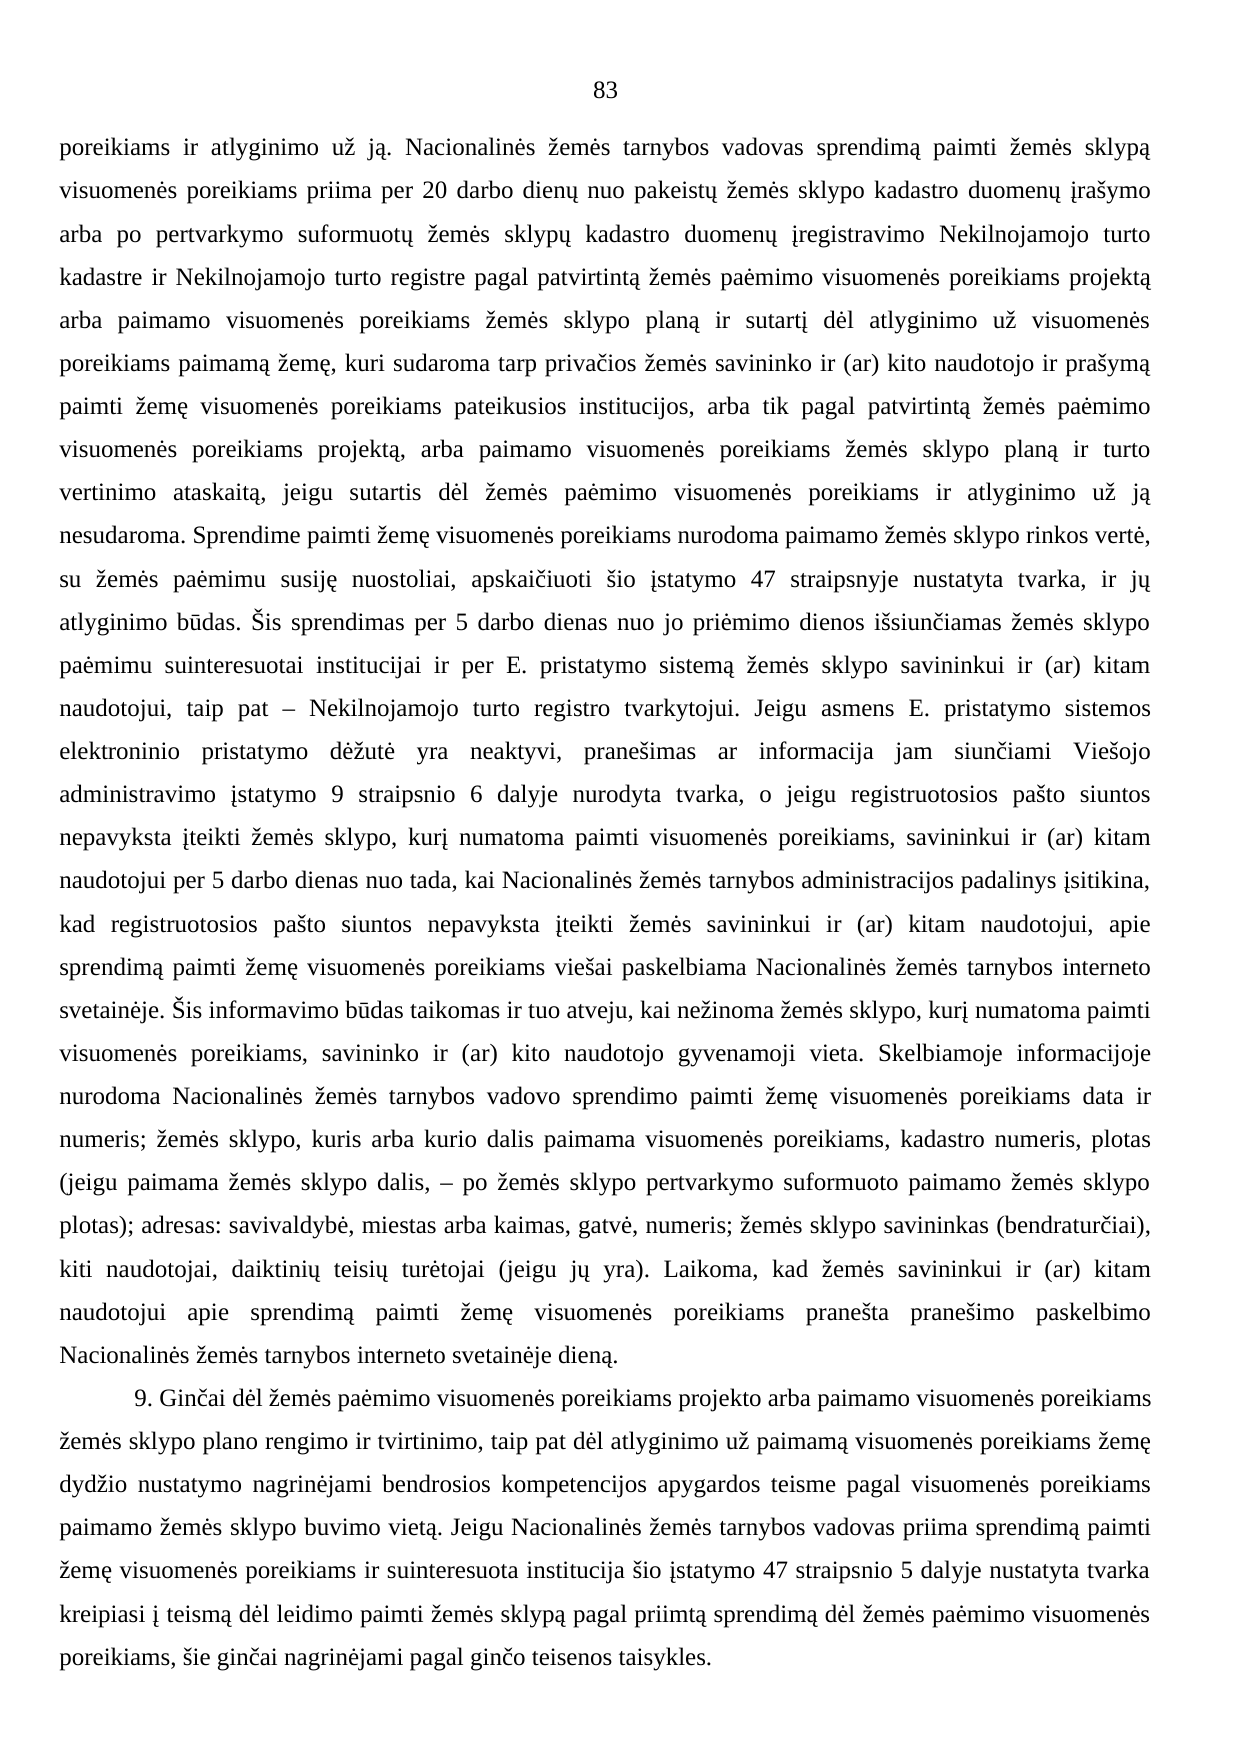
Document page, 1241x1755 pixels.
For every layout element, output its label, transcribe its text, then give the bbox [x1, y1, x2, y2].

text poreikiams ir atlyginimo už ją. Nacionalinės žemės tarnybos vadovas sprendimą paimti žemės sklypą visuomenės poreikiams priima per 20 darbo dienų nuo pakeistų žemės sklypo kadastro duomenų įrašymo arba po pertvarkymo suformuotų žemės sklypų kadastro duomenų įregistravimo Nekilnojamojo turto kadastre ir Nekilnojamojo turto registre pagal patvirtintą žemės paėmimo visuomenės poreikiams projektą arba paimamo visuomenės poreikiams žemės sklypo planą ir sutartį dėl atlyginimo už visuomenės poreikiams paimamą žemę, kuri sudaroma tarp privačios žemės savininko ir (ar) kito naudotojo ir prašymą paimti žemę visuomenės poreikiams pateikusios institucijos, arba tik pagal patvirtintą žemės paėmimo visuomenės poreikiams projektą, arba paimamo visuomenės poreikiams žemės sklypo planą ir turto vertinimo ataskaitą, jeigu sutartis dėl žemės paėmimo visuomenės poreikiams ir atlyginimo už ją nesudaroma. Sprendime paimti žemę visuomenės poreikiams nurodoma paimamo žemės sklypo rinkos vertė, su žemės paėmimu susiję nuostoliai, apskaičiuoti šio įstatymo 47 straipsnyje nustatyta tvarka, ir jų atlyginimo būdas. Šis sprendimas per 5 darbo dienas nuo jo priėmimo dienos išsiunčiamas žemės sklypo paėmimu suinteresuotai institucijai ir per E. pristatymo sistemą žemės sklypo savininkui ir (ar) kitam naudotojui, taip pat – Nekilnojamojo turto registro tvarkytojui. Jeigu asmens E. pristatymo sistemos elektroninio pristatymo dėžutė yra neaktyvi, pranešimas ar informacija jam siunčiami Viešojo administravimo įstatymo 9 straipsnio 6 dalyje nurodyta tvarka, o jeigu registruotosios pašto siuntos nepavyksta įteikti žemės sklypo, kurį numatoma paimti visuomenės poreikiams, savininkui ir (ar) kitam naudotojui per 5 darbo dienas nuo tada, kai Nacionalinės žemės tarnybos administracijos padalinys įsitikina, kad registruotosios pašto siuntos nepavyksta įteikti žemės savininkui ir (ar) kitam naudotojui, apie sprendimą paimti žemę visuomenės poreikiams viešai paskelbiama Nacionalinės žemės tarnybos interneto svetainėje. Šis informavimo būdas taikomas ir tuo atveju, kai nežinoma žemės sklypo, kurį numatoma paimti visuomenės poreikiams, savininko ir (ar) kito naudotojo gyvenamoji vieta. Skelbiamoje informacijoje nurodoma Nacionalinės žemės tarnybos vadovo sprendimo paimti žemę visuomenės poreikiams data ir numeris; žemės sklypo, kuris arba kurio dalis paimama visuomenės poreikiams, kadastro numeris, plotas (jeigu paimama žemės sklypo dalis, – po žemės sklypo pertvarkymo suformuoto paimamo žemės sklypo plotas); adresas: savivaldybė, miestas arba kaimas, gatvė, numeris; žemės sklypo savininkas (bendraturčiai), kiti naudotojai, daiktinių teisių turėtojai (jeigu jų yra). Laikoma, kad žemės savininkui ir (ar) kitam naudotojui apie sprendimą paimti žemę visuomenės poreikiams pranešta pranešimo paskelbimo Nacionalinės žemės tarnybos interneto svetainėje dieną. [59, 132, 1152, 1369]
text 9. Ginčai dėl žemės paėmimo visuomenės poreikiams projekto arba paimamo visuomenės poreikiams žemės sklypo plano rengimo ir tvirtinimo, taip pat dėl atlyginimo už paimamą visuomenės poreikiams žemę dydžio nustatymo nagrinėjami bendrosios kompetencijos apygardos teisme pagal visuomenės poreikiams paimamo žemės sklypo buvimo vietą. Jeigu Nacionalinės žemės tarnybos vadovas priima sprendimą paimti žemę visuomenės poreikiams ir suinteresuota institucija šio įstatymo 47 straipsnio 5 dalyje nustatyta tvarka kreipiasi į teismą dėl leidimo paimti žemės sklypą pagal priimtą sprendimą dėl žemės paėmimo visuomenės poreikiams, šie ginčai nagrinėjami pagal ginčo teisenos taisykles. [59, 1383, 1152, 1671]
